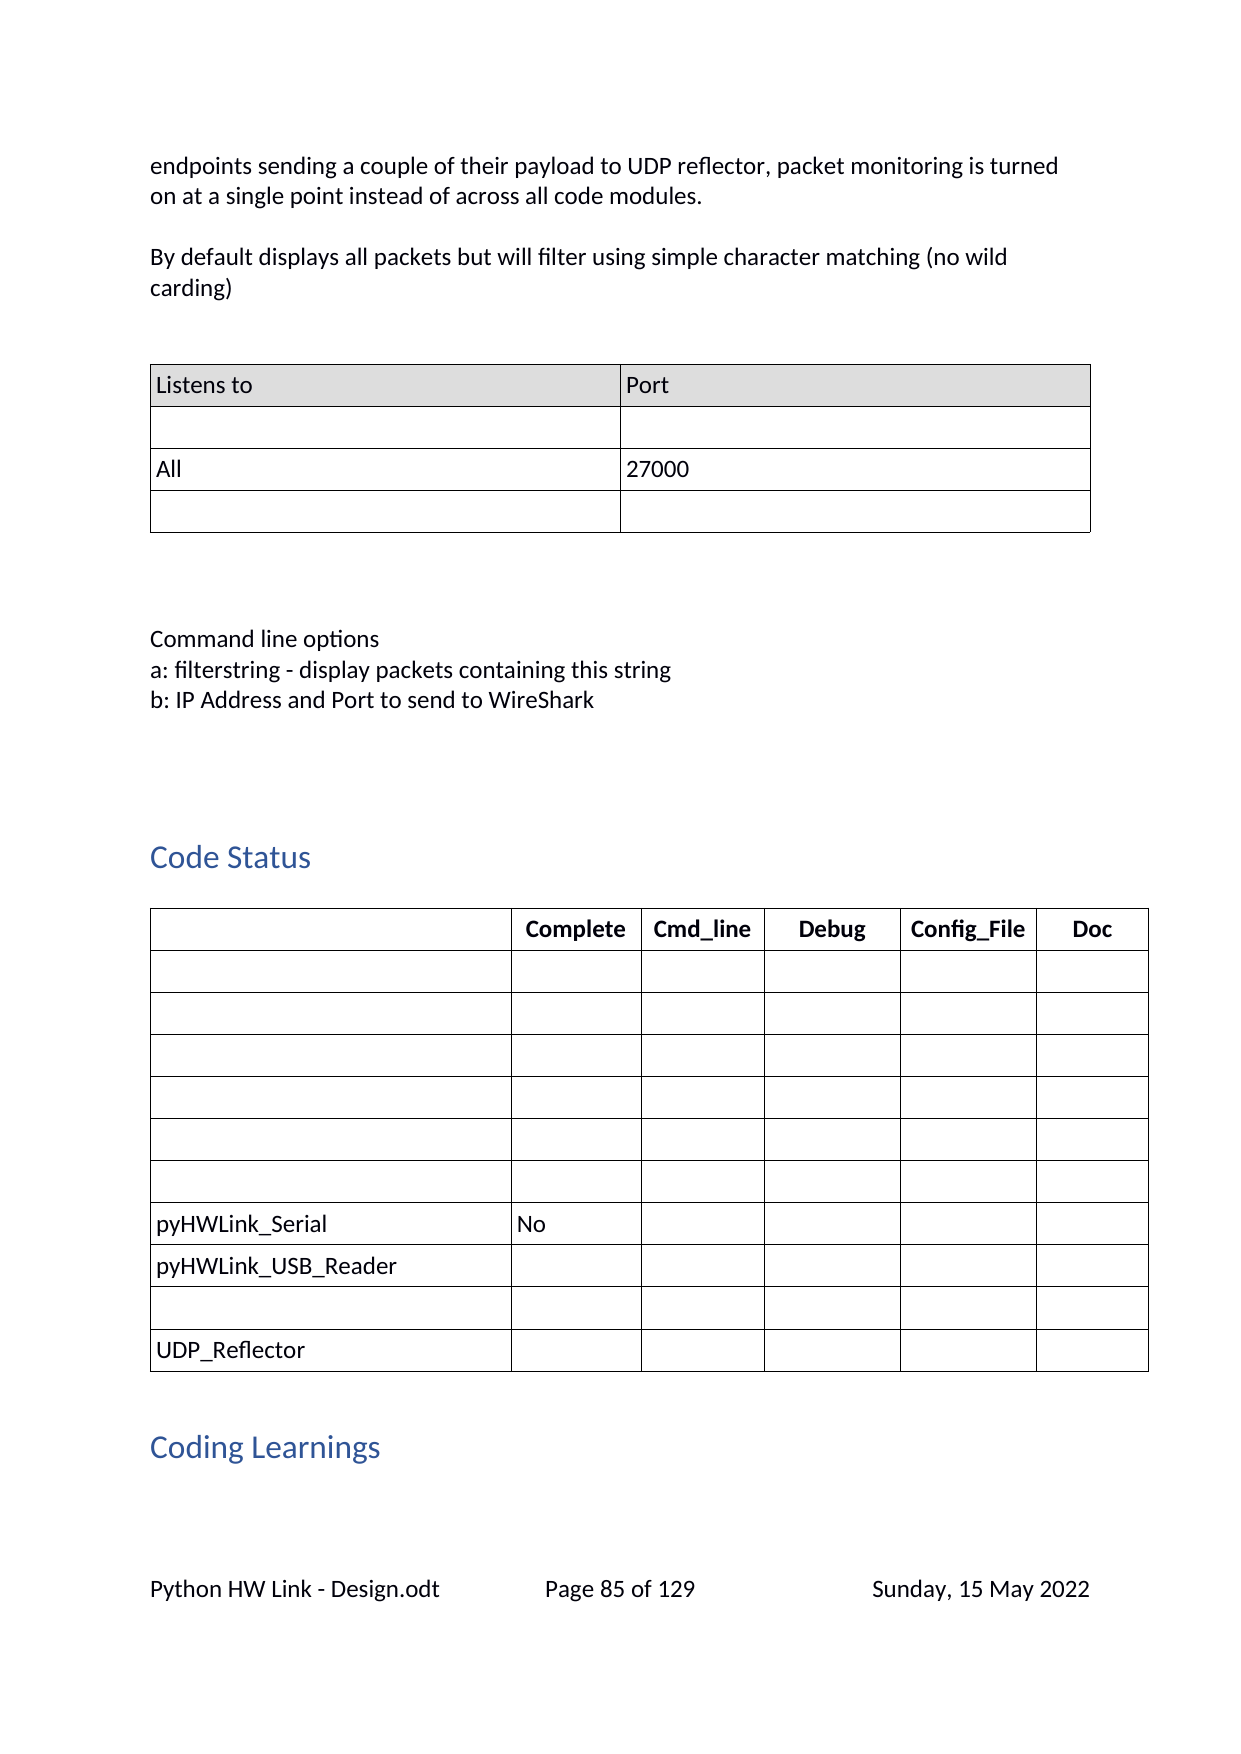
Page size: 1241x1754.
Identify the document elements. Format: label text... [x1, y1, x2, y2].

table_cell [642, 1330, 764, 1371]
table_cell [765, 1203, 900, 1244]
table_cell pyHWLink_Serial [151, 1203, 511, 1244]
table_header Config_File [901, 909, 1036, 950]
table_cell [642, 1287, 764, 1328]
table_cell [512, 1161, 641, 1202]
table_cell [1037, 1119, 1148, 1160]
table_cell [512, 1119, 641, 1160]
table_cell [512, 993, 641, 1034]
table_cell [1037, 951, 1148, 992]
table_cell [1037, 1203, 1148, 1244]
table_cell [151, 1161, 511, 1202]
text b: IP Address and Port to send to WireShark [150, 685, 1090, 715]
table_cell 27000 [621, 449, 1090, 490]
text By default displays all packets but will filter using simple character matching (no wild carding) [150, 242, 1090, 303]
table_cell [901, 1161, 1036, 1202]
table_header Listens to [151, 365, 620, 406]
text endpoints sending a couple of their payload to UDP reflector, packet monitoring is turned on at a single point instead of across all code modules. [150, 150, 1090, 211]
table_cell [765, 1119, 900, 1160]
table_cell [901, 1119, 1036, 1160]
table_cell [151, 1077, 511, 1118]
table_cell [901, 951, 1036, 992]
subtitle Code Status [150, 836, 1090, 877]
table_cell [1037, 1330, 1148, 1371]
table_header Cmd_line [642, 909, 764, 950]
table_cell [642, 1203, 764, 1244]
table_cell [151, 1119, 511, 1160]
table_cell No [512, 1203, 641, 1244]
table_cell [1037, 1077, 1148, 1118]
table_cell All [151, 449, 620, 490]
table_cell [901, 993, 1036, 1034]
subtitle Coding Learnings [150, 1426, 1090, 1467]
table_header Debug [765, 909, 900, 950]
table_cell [512, 1077, 641, 1118]
table_cell [512, 1330, 641, 1371]
table_cell [901, 1035, 1036, 1076]
table_cell [151, 1287, 511, 1328]
table_cell UDP_Reflector [151, 1330, 511, 1371]
table_cell [151, 951, 511, 992]
table_cell [512, 1035, 641, 1076]
table_cell [765, 1287, 900, 1328]
table_cell [642, 1077, 764, 1118]
text a: filterstring - display packets containing this string [150, 654, 1090, 685]
table_cell [512, 951, 641, 992]
table_cell [765, 1077, 900, 1118]
table_cell [512, 1245, 641, 1286]
table_cell [901, 1287, 1036, 1328]
table_cell [901, 1330, 1036, 1371]
table_cell [765, 1035, 900, 1076]
table_cell [1037, 993, 1148, 1034]
text Command line options [150, 624, 1090, 654]
table_cell [642, 1119, 764, 1160]
table_cell [151, 1035, 511, 1076]
table_cell [765, 1161, 900, 1202]
table_cell pyHWLink_USB_Reader [151, 1245, 511, 1286]
table_cell [512, 1287, 641, 1328]
table_cell [901, 1077, 1036, 1118]
table_cell [765, 1330, 900, 1371]
table_cell [642, 1245, 764, 1286]
table_header Complete [512, 909, 641, 950]
table_cell [1037, 1161, 1148, 1202]
table_header Port [621, 365, 1090, 406]
table_cell [642, 1161, 764, 1202]
table_cell [151, 491, 620, 532]
table_cell [1037, 1245, 1148, 1286]
table_cell [642, 951, 764, 992]
table_cell [765, 951, 900, 992]
table_cell [765, 1245, 900, 1286]
table_cell [901, 1245, 1036, 1286]
table_cell [151, 407, 620, 448]
table_cell [1037, 1287, 1148, 1328]
table_cell [1037, 1035, 1148, 1076]
table_cell [621, 407, 1090, 448]
table_cell [765, 993, 900, 1034]
table_cell [901, 1203, 1036, 1244]
table_cell [642, 1035, 764, 1076]
table_cell [151, 993, 511, 1034]
table_cell [642, 993, 764, 1034]
table_cell [621, 491, 1090, 532]
table_header [151, 909, 511, 950]
table_header Doc [1037, 909, 1148, 950]
